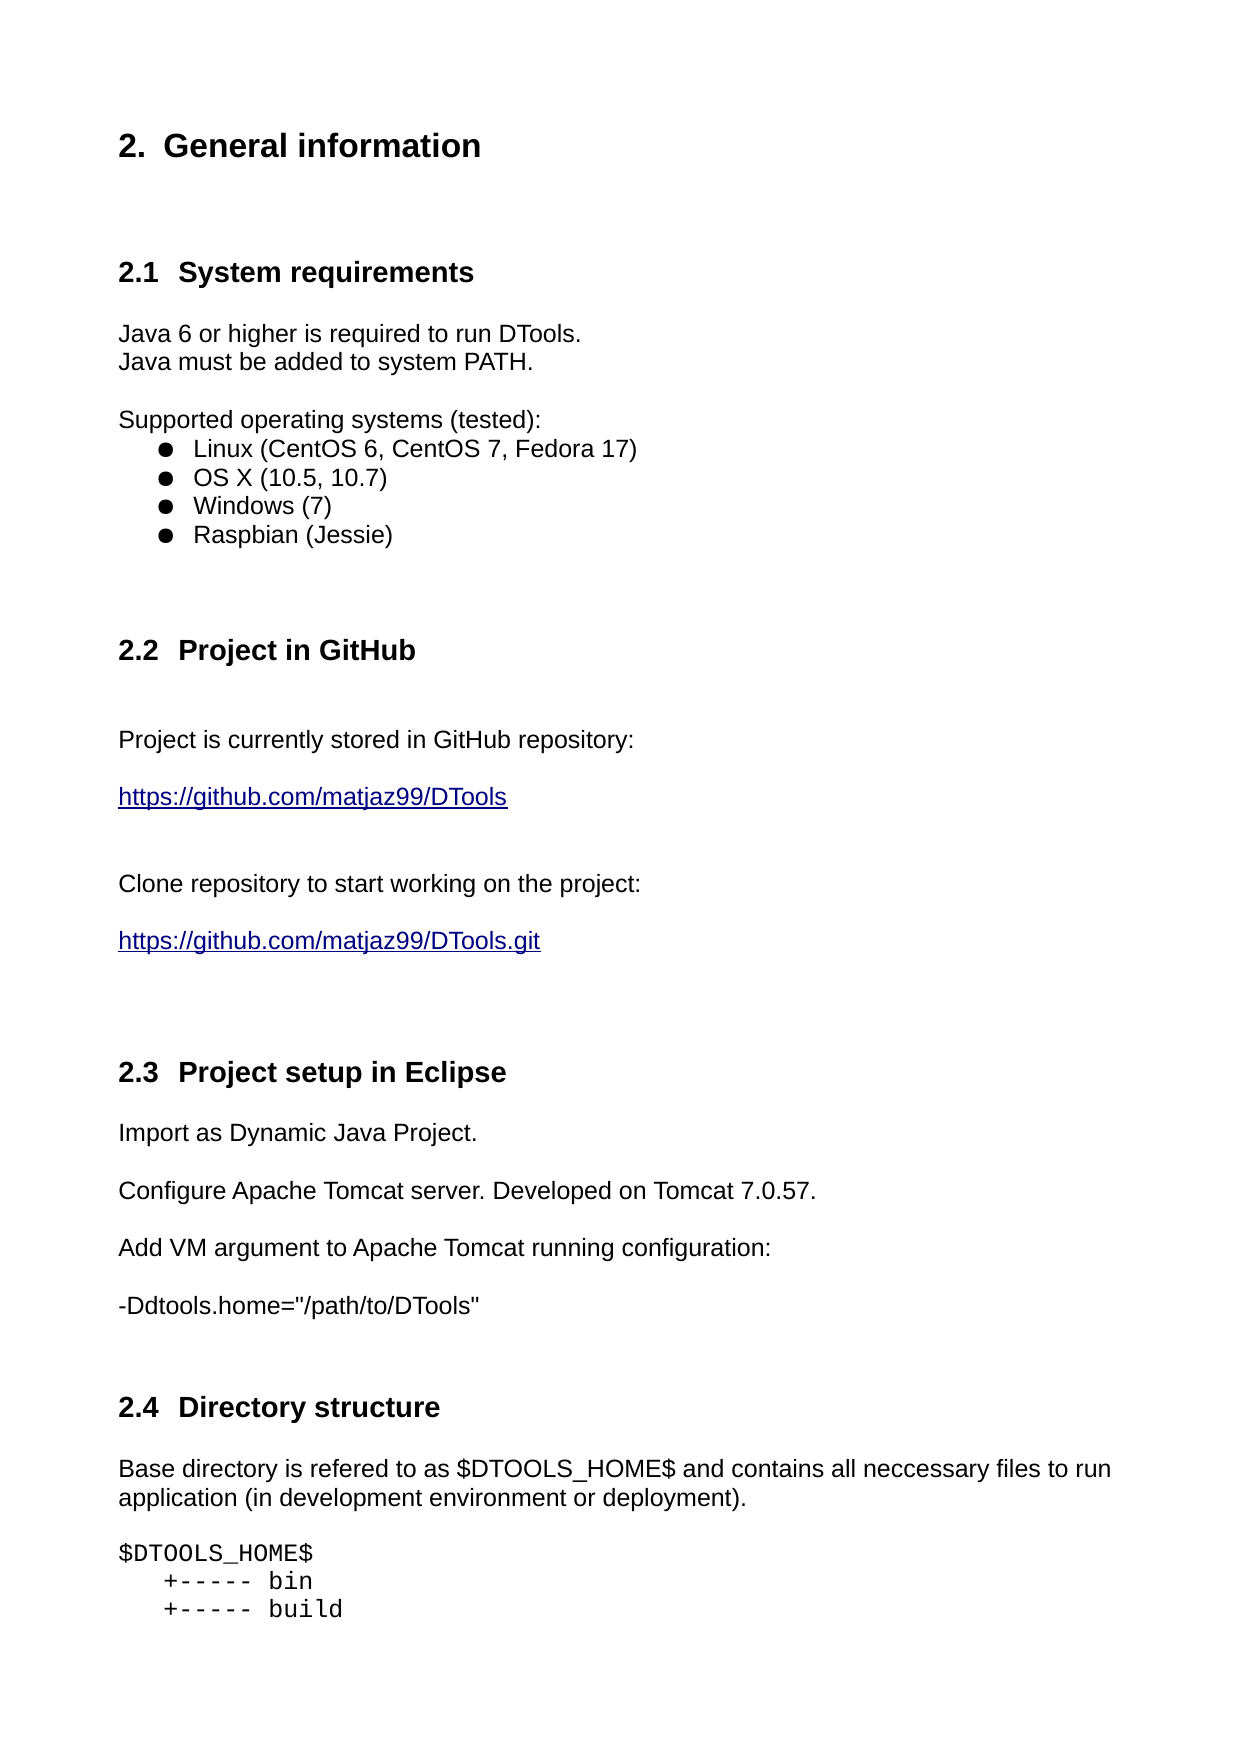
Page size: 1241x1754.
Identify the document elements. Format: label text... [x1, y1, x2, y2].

text Configure Apache Tomcat server. Developed on Tomcat 7.0.57. [118, 1176, 1122, 1204]
list Raspbian (Jessie) [156, 520, 1122, 549]
subtitle General information [118, 126, 1122, 164]
text https://github.com/matjaz99/DTools [118, 782, 1122, 811]
list Windows (7) [156, 491, 1122, 520]
text Java 6 or higher is required to run DTools. [118, 319, 1122, 347]
subtitle System requirements [118, 255, 1122, 289]
text Java must be added to system PATH. [118, 347, 1122, 376]
text Project is currently stored in GitHub repository: [118, 725, 1122, 754]
text -Ddtools.home="/path/to/DTools" [118, 1291, 1122, 1319]
subtitle Directory structure [118, 1391, 1122, 1424]
text Clone repository to start working on the project: [118, 869, 1122, 897]
list OS X (10.5, 10.7) [156, 462, 1122, 491]
subtitle Project in GitHub [118, 633, 1122, 666]
text Import as Dynamic Java Project. [118, 1118, 1122, 1147]
text Base directory is refered to as $DTOOLS_HOME$ and contains all neccessary files to run application (in development environment or deployment). [118, 1454, 1122, 1512]
list Linux (CentOS 6, CentOS 7, Fedora 17) [156, 434, 1122, 462]
text Supported operating systems (tested): [118, 405, 1122, 434]
text https://github.com/matjaz99/DTools.git [118, 926, 1122, 955]
subtitle Project setup in Eclipse [118, 1055, 1122, 1088]
text +----- build [118, 1597, 1122, 1625]
text +----- bin [118, 1569, 1122, 1597]
text $DTOOLS_HOME$ [118, 1540, 1122, 1569]
text Add VM argument to Apache Tomcat running configuration: [118, 1233, 1122, 1262]
